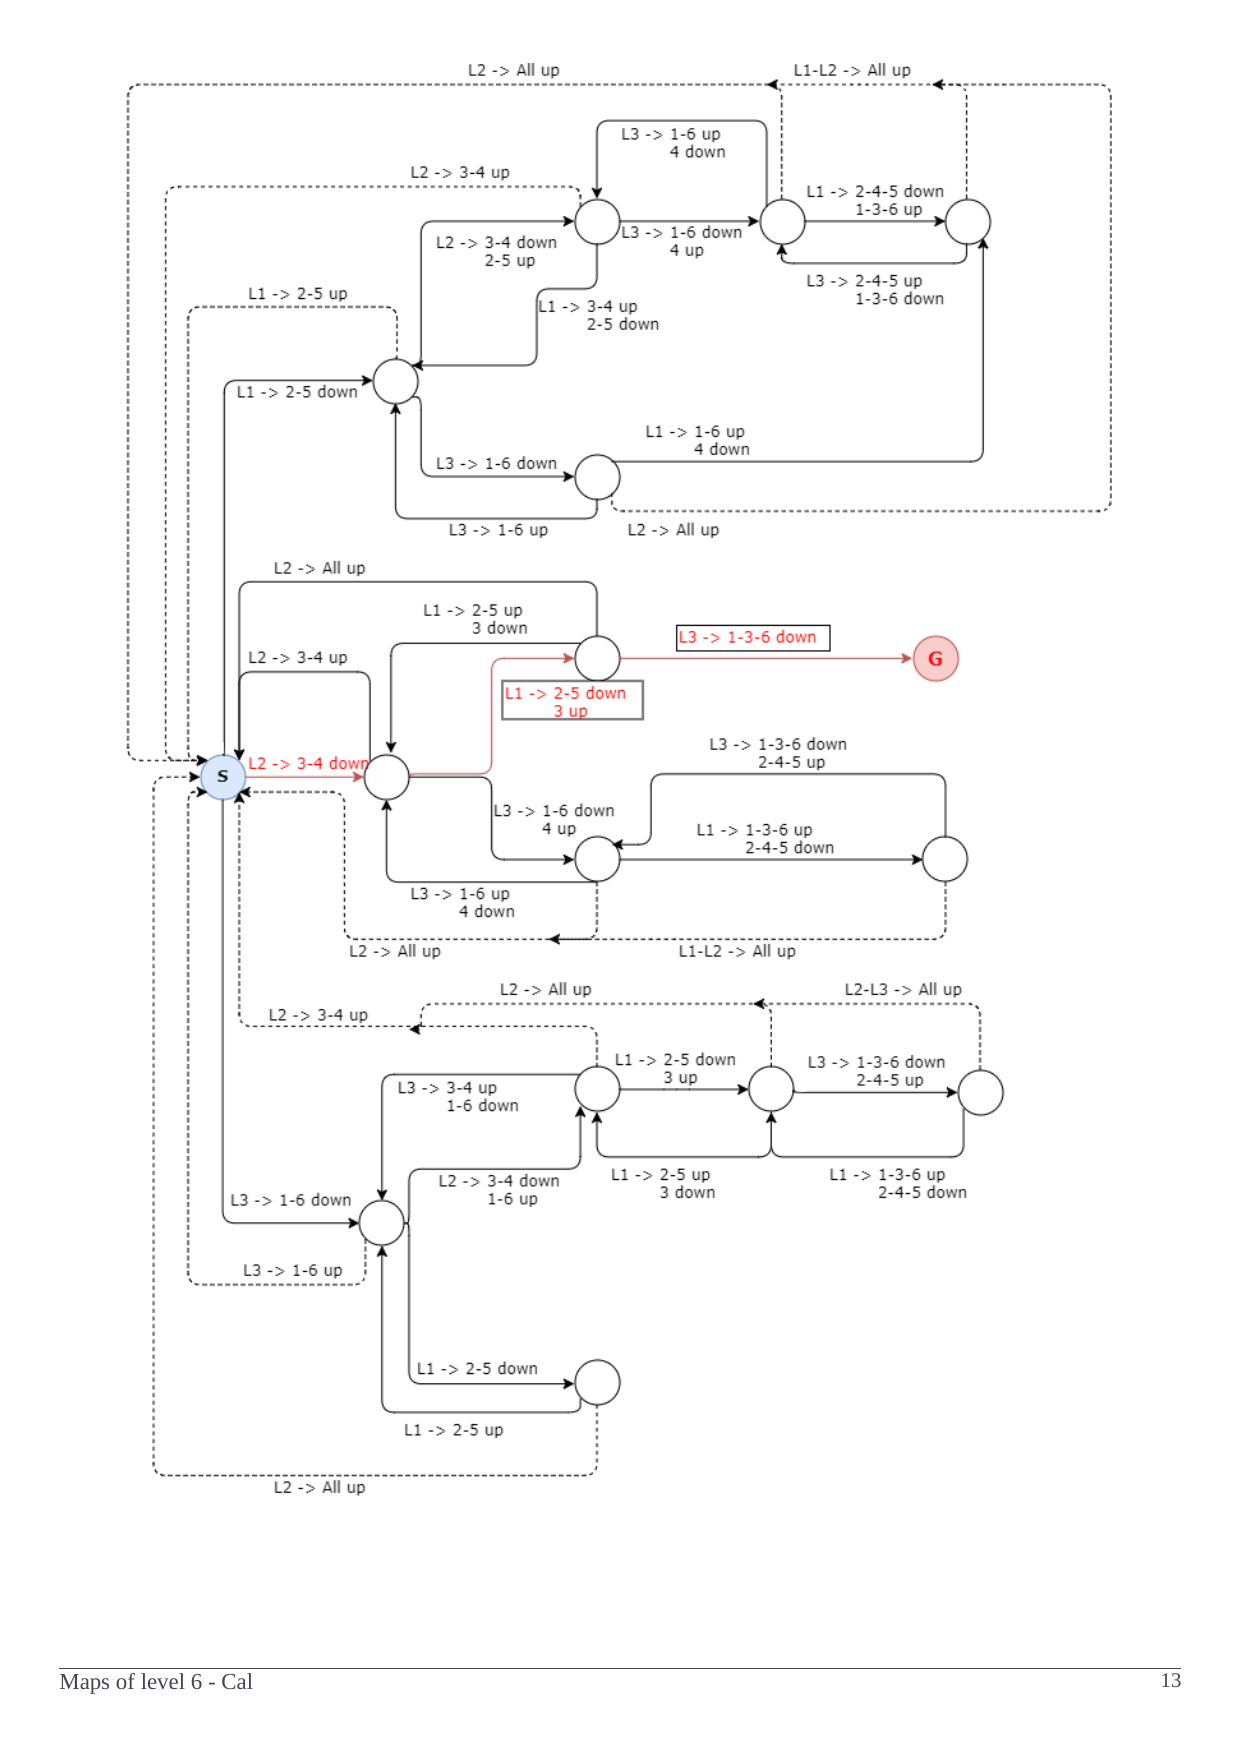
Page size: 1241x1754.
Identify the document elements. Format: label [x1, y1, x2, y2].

picture [118, 59, 1122, 1502]
